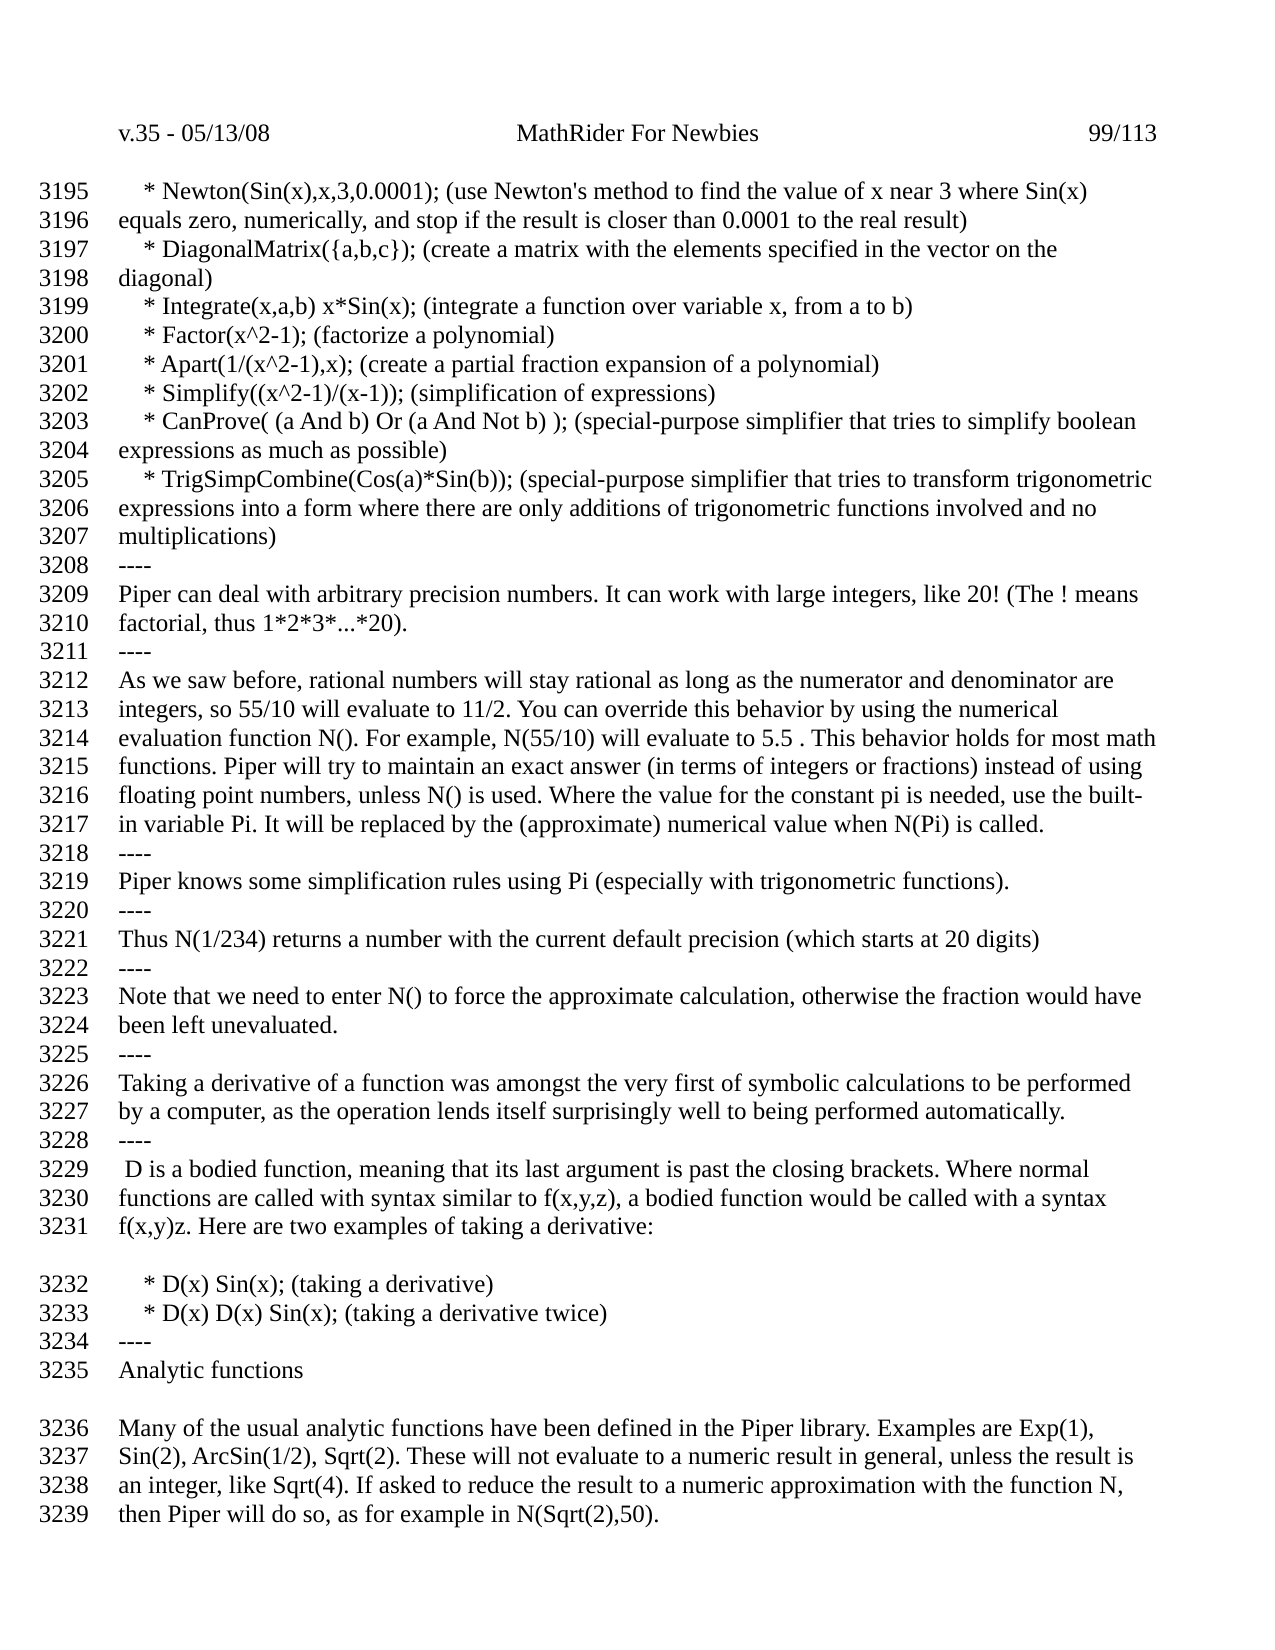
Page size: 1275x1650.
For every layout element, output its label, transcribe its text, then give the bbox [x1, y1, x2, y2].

text * Integrate(x,a,b) x*Sin(x); (integrate a function over variable x, from a to b) [118, 291, 1157, 320]
text D is a bodied function, meaning that its last argument is past the closing brackets. Where normal functions are called with syntax similar to f(x,y,z), a bodied function would be called with a syntax f(x,y)z. Here are two examples of taking a derivative: [118, 1154, 1157, 1240]
text ---- [118, 550, 1157, 579]
text * TrigSimpCombine(Cos(a)*Sin(b)); (special-purpose simplifier that tries to transform trigonometric expressions into a form where there are only additions of trigonometric functions involved and no multiplications) [118, 464, 1157, 550]
text * Factor(x^2-1); (factorize a polynomial) [118, 320, 1157, 349]
text Many of the usual analytic functions have been defined in the Piper library. Examples are Exp(1), Sin(2), ArcSin(1/2), Sqrt(2). These will not evaluate to a numeric result in general, unless the result is an integer, like Sqrt(4). If asked to reduce the result to a numeric approximation with the function N, then Piper will do so, as for example in N(Sqrt(2),50). [118, 1413, 1157, 1528]
text Piper knows some simplification rules using Pi (especially with trigonometric functions). [118, 866, 1157, 895]
text * Apart(1/(x^2-1),x); (create a partial fraction expansion of a polynomial) [118, 349, 1157, 378]
text ---- [118, 895, 1157, 924]
text * Newton(Sin(x),x,3,0.0001); (use Newton's method to find the value of x near 3 where Sin(x) equals zero, numerically, and stop if the result is closer than 0.0001 to the real result) [118, 176, 1157, 234]
text Taking a derivative of a function was amongst the very first of symbolic calculations to be performed by a computer, as the operation lends itself surprisingly well to being performed automatically. [118, 1068, 1157, 1125]
text Thus N(1/234) returns a number with the current default precision (which starts at 20 digits) [118, 924, 1157, 953]
text ---- [118, 1125, 1157, 1154]
text ---- [118, 838, 1157, 866]
text * D(x) Sin(x); (taking a derivative) [118, 1269, 1157, 1298]
text Analytic functions [118, 1355, 1157, 1384]
text Note that we need to enter N() to force the approximate calculation, otherwise the fraction would have been left unevaluated. [118, 981, 1157, 1039]
text Piper can deal with arbitrary precision numbers. It can work with large integers, like 20! (The ! means factorial, thus 1*2*3*...*20). [118, 579, 1157, 636]
text As we saw before, rational numbers will stay rational as long as the numerator and denominator are integers, so 55/10 will evaluate to 11/2. You can override this behavior by using the numerical evaluation function N(). For example, N(55/10) will evaluate to 5.5 . This behavior holds for most math functions. Piper will try to maintain an exact answer (in terms of integers or fractions) instead of using floating point numbers, unless N() is used. Where the value for the constant pi is needed, use the built-in variable Pi. It will be replaced by the (approximate) numerical value when N(Pi) is called. [118, 665, 1157, 838]
text * DiagonalMatrix({a,b,c}); (create a matrix with the elements specified in the vector on the diagonal) [118, 234, 1157, 291]
text ---- [118, 1039, 1157, 1068]
text * CanProve( (a And b) Or (a And Not b) ); (special-purpose simplifier that tries to simplify boolean expressions as much as possible) [118, 406, 1157, 464]
text * Simplify((x^2-1)/(x-1)); (simplification of expressions) [118, 378, 1157, 406]
text * D(x) D(x) Sin(x); (taking a derivative twice) [118, 1298, 1157, 1326]
text ---- [118, 1326, 1157, 1355]
text ---- [118, 636, 1157, 665]
text ---- [118, 953, 1157, 981]
